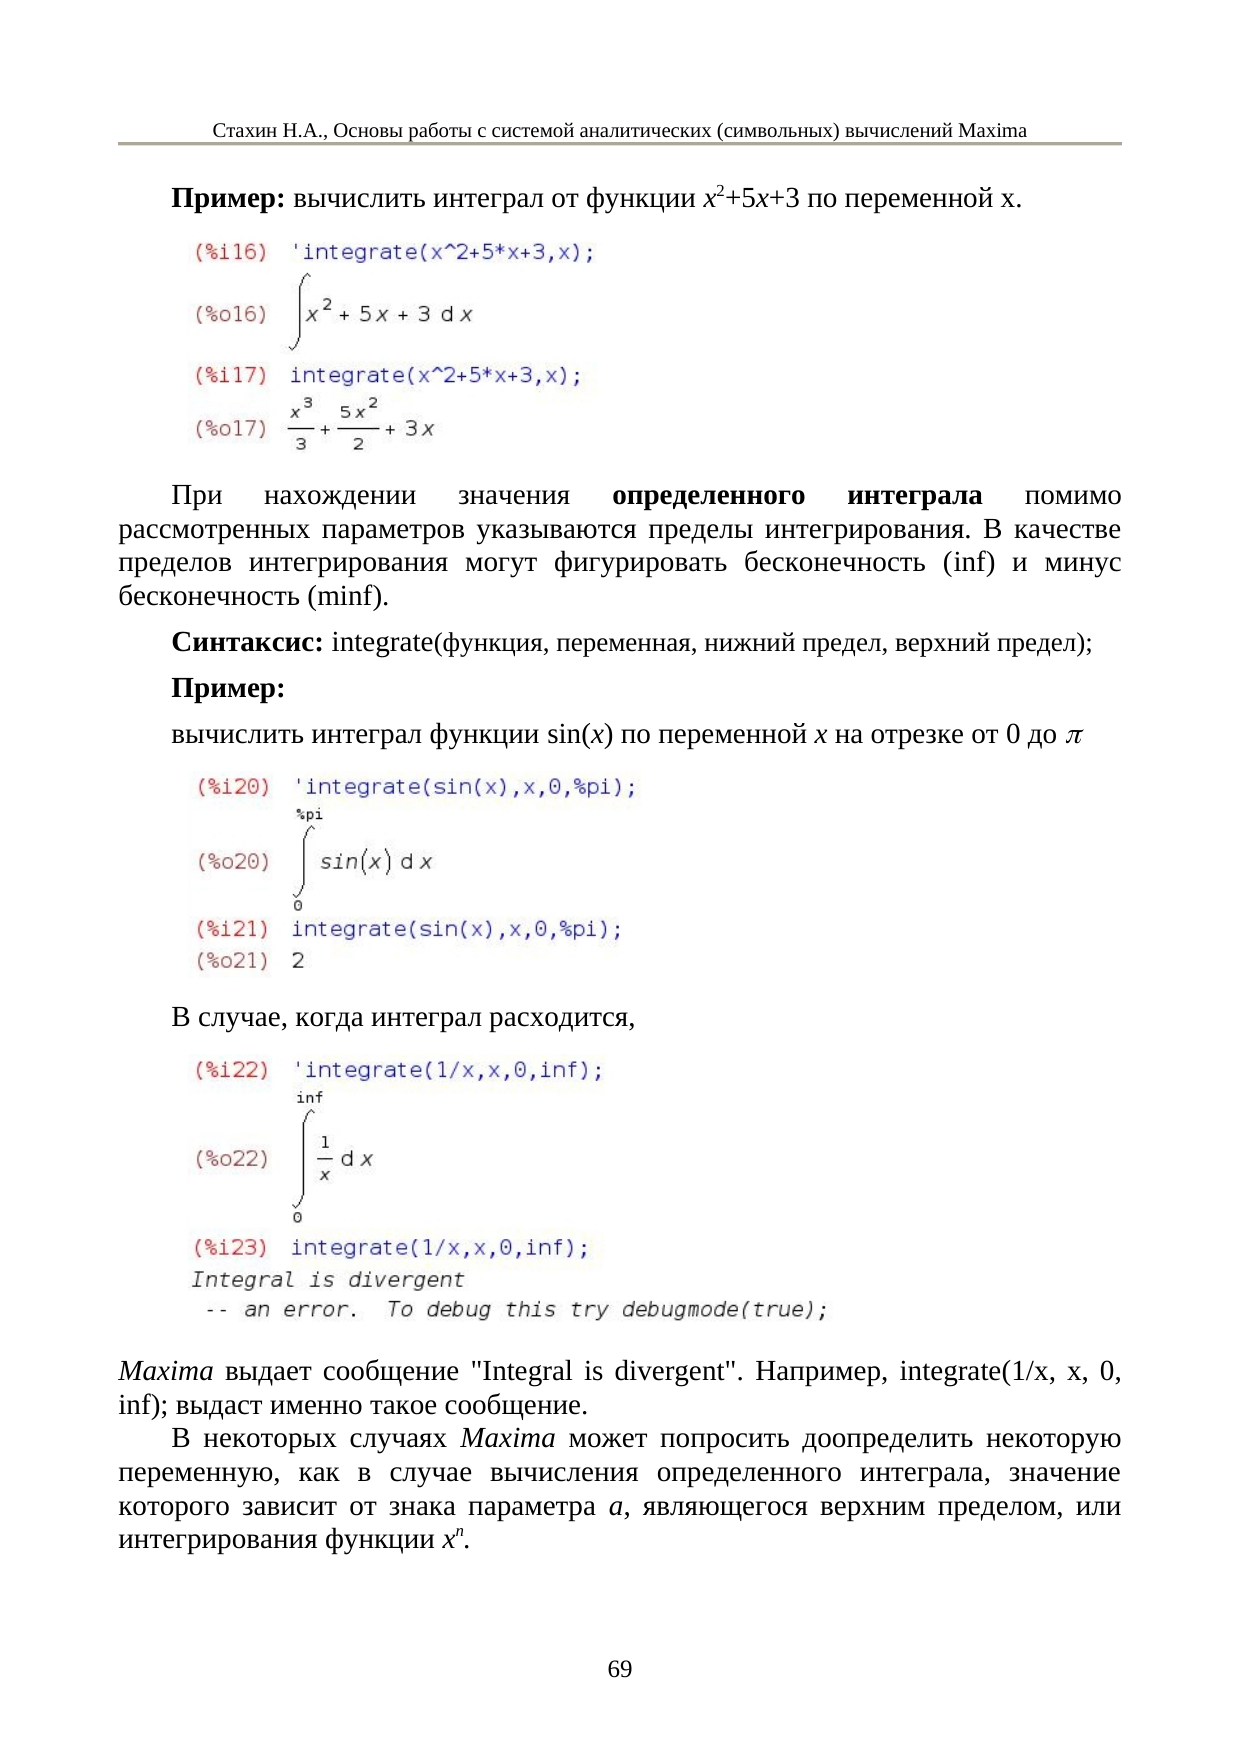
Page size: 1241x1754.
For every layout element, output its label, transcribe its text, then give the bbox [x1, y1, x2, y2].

picture [187, 235, 604, 456]
text В некоторых случаях Maxima может попросить доопределить некоторую переменную, как в случае вычисления определенного интеграла, значение которого зависит от знака параметра а, являющегося верхним пределом, или интегрирования функции xn. [118, 1421, 1122, 1555]
text вычислить интеграл функции sin(x) по переменной х на отрезке от 0 до  [118, 716, 1122, 750]
text Синтаксис: integrate(функция, переменная, нижний предел, верхний предел); [118, 624, 1122, 658]
text Пример: [118, 670, 1122, 704]
text Пример: вычислить интеграл от функции х2+5х+3 по переменной х. [118, 181, 1122, 214]
text При нахождении значения определенного интеграла помимо рассмотренных параметров указываются пределы интегрирования. В качестве пределов интегрирования могут фигурировать бесконечность (inf) и минус бесконечность (minf). [118, 477, 1122, 612]
picture [187, 771, 642, 978]
text В случае, когда интеграл расходится, [118, 999, 1122, 1033]
picture [187, 1054, 833, 1332]
text Maxima выдает сообщение "Integral is divergent". Например, integrate(1/x, x, 0, inf); выдаст именно такое сообщение. [118, 1353, 1122, 1421]
